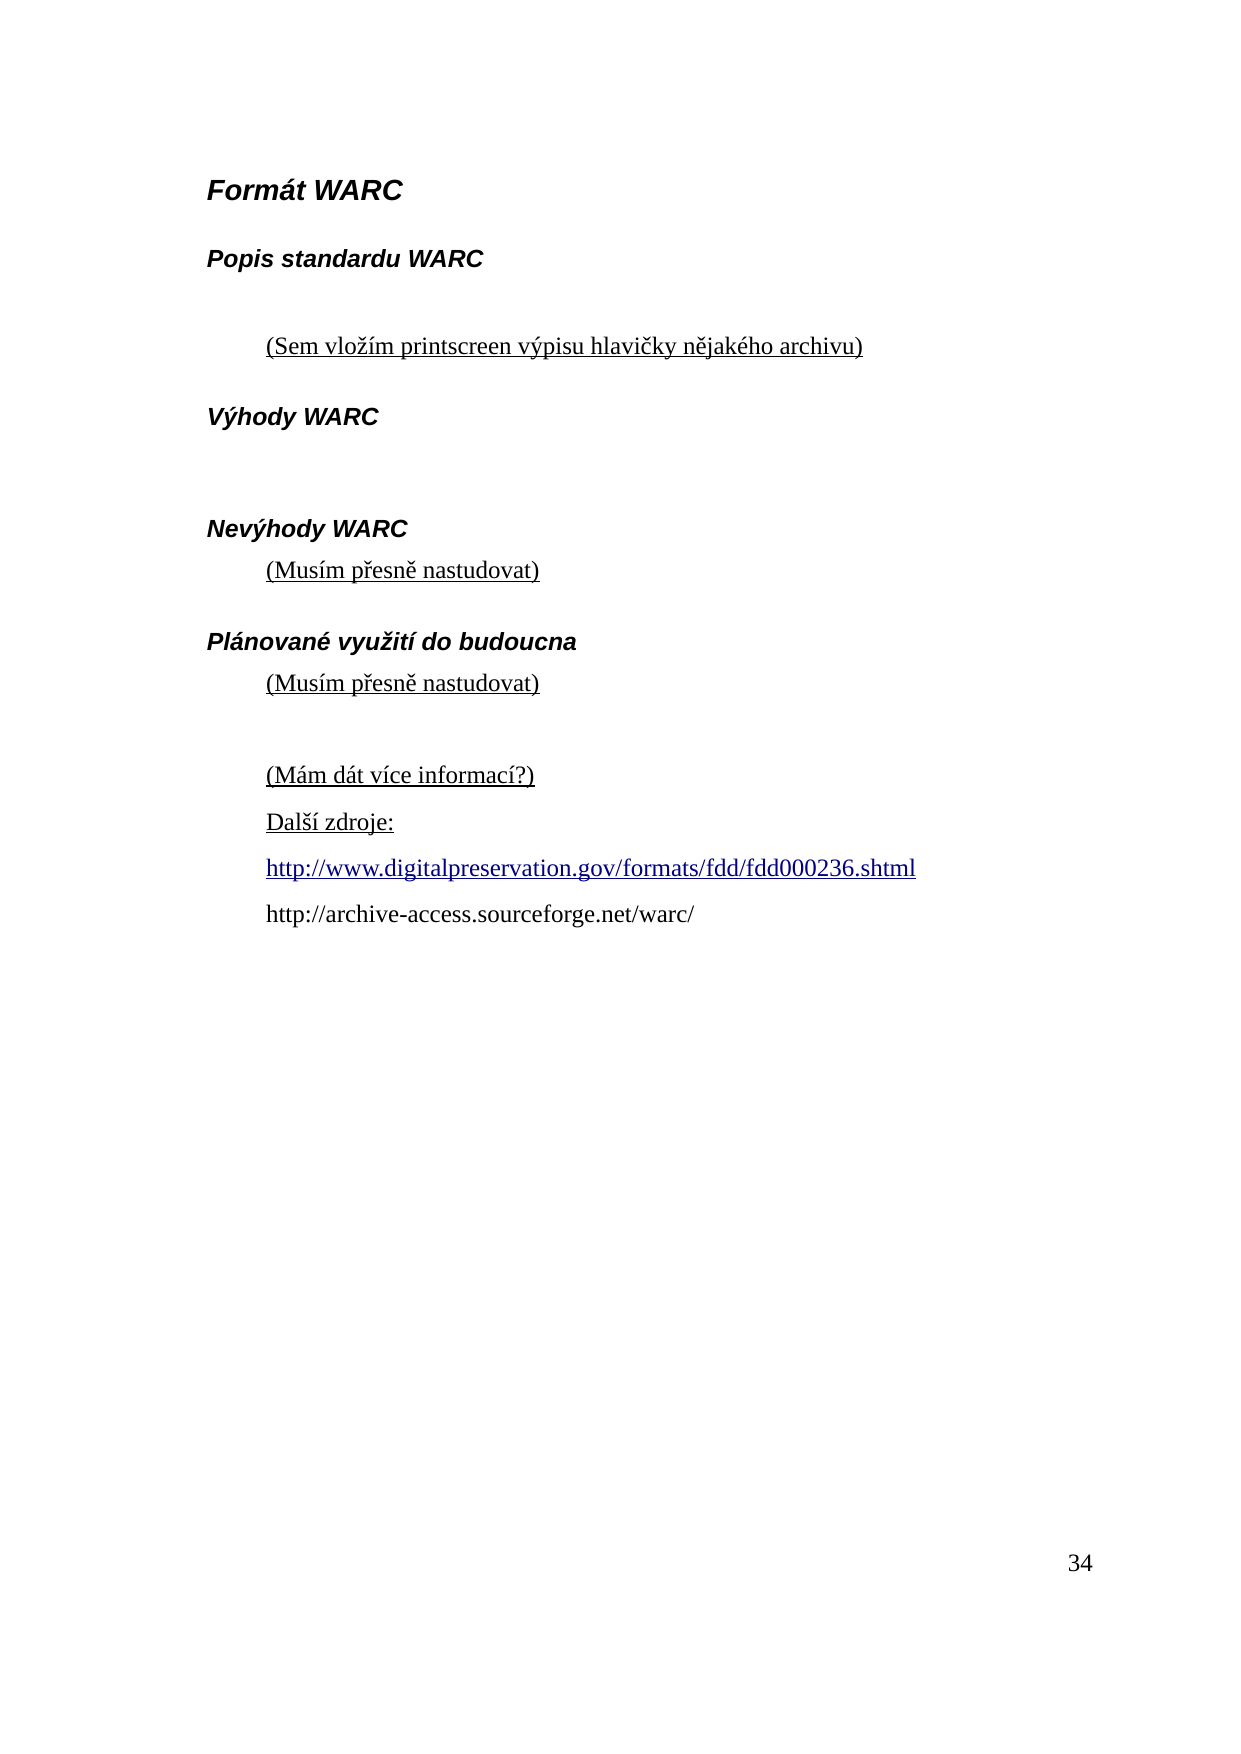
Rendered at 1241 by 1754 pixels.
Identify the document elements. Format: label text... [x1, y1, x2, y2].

text (Sem vložím printscreen výpisu hlavičky nějakého archivu) [207, 331, 1093, 360]
subtitle Nevýhody WARC [207, 514, 1093, 543]
subtitle Popis standardu WARC [207, 244, 1093, 272]
text (Mám dát více informací?) [207, 760, 1093, 789]
subtitle Formát WARC [207, 173, 1093, 206]
text http://www.digitalpreservation.gov/formats/fdd/fdd000236.shtml [207, 853, 1093, 882]
text http://archive-access.sourceforge.net/warc/ [207, 899, 1093, 928]
text Další zdroje: [207, 807, 1093, 835]
subtitle Výhody WARC [207, 402, 1093, 431]
text (Musím přesně nastudovat) [207, 668, 1093, 697]
subtitle Plánované využití do budoucna [207, 627, 1093, 655]
text (Musím přesně nastudovat) [207, 556, 1093, 584]
